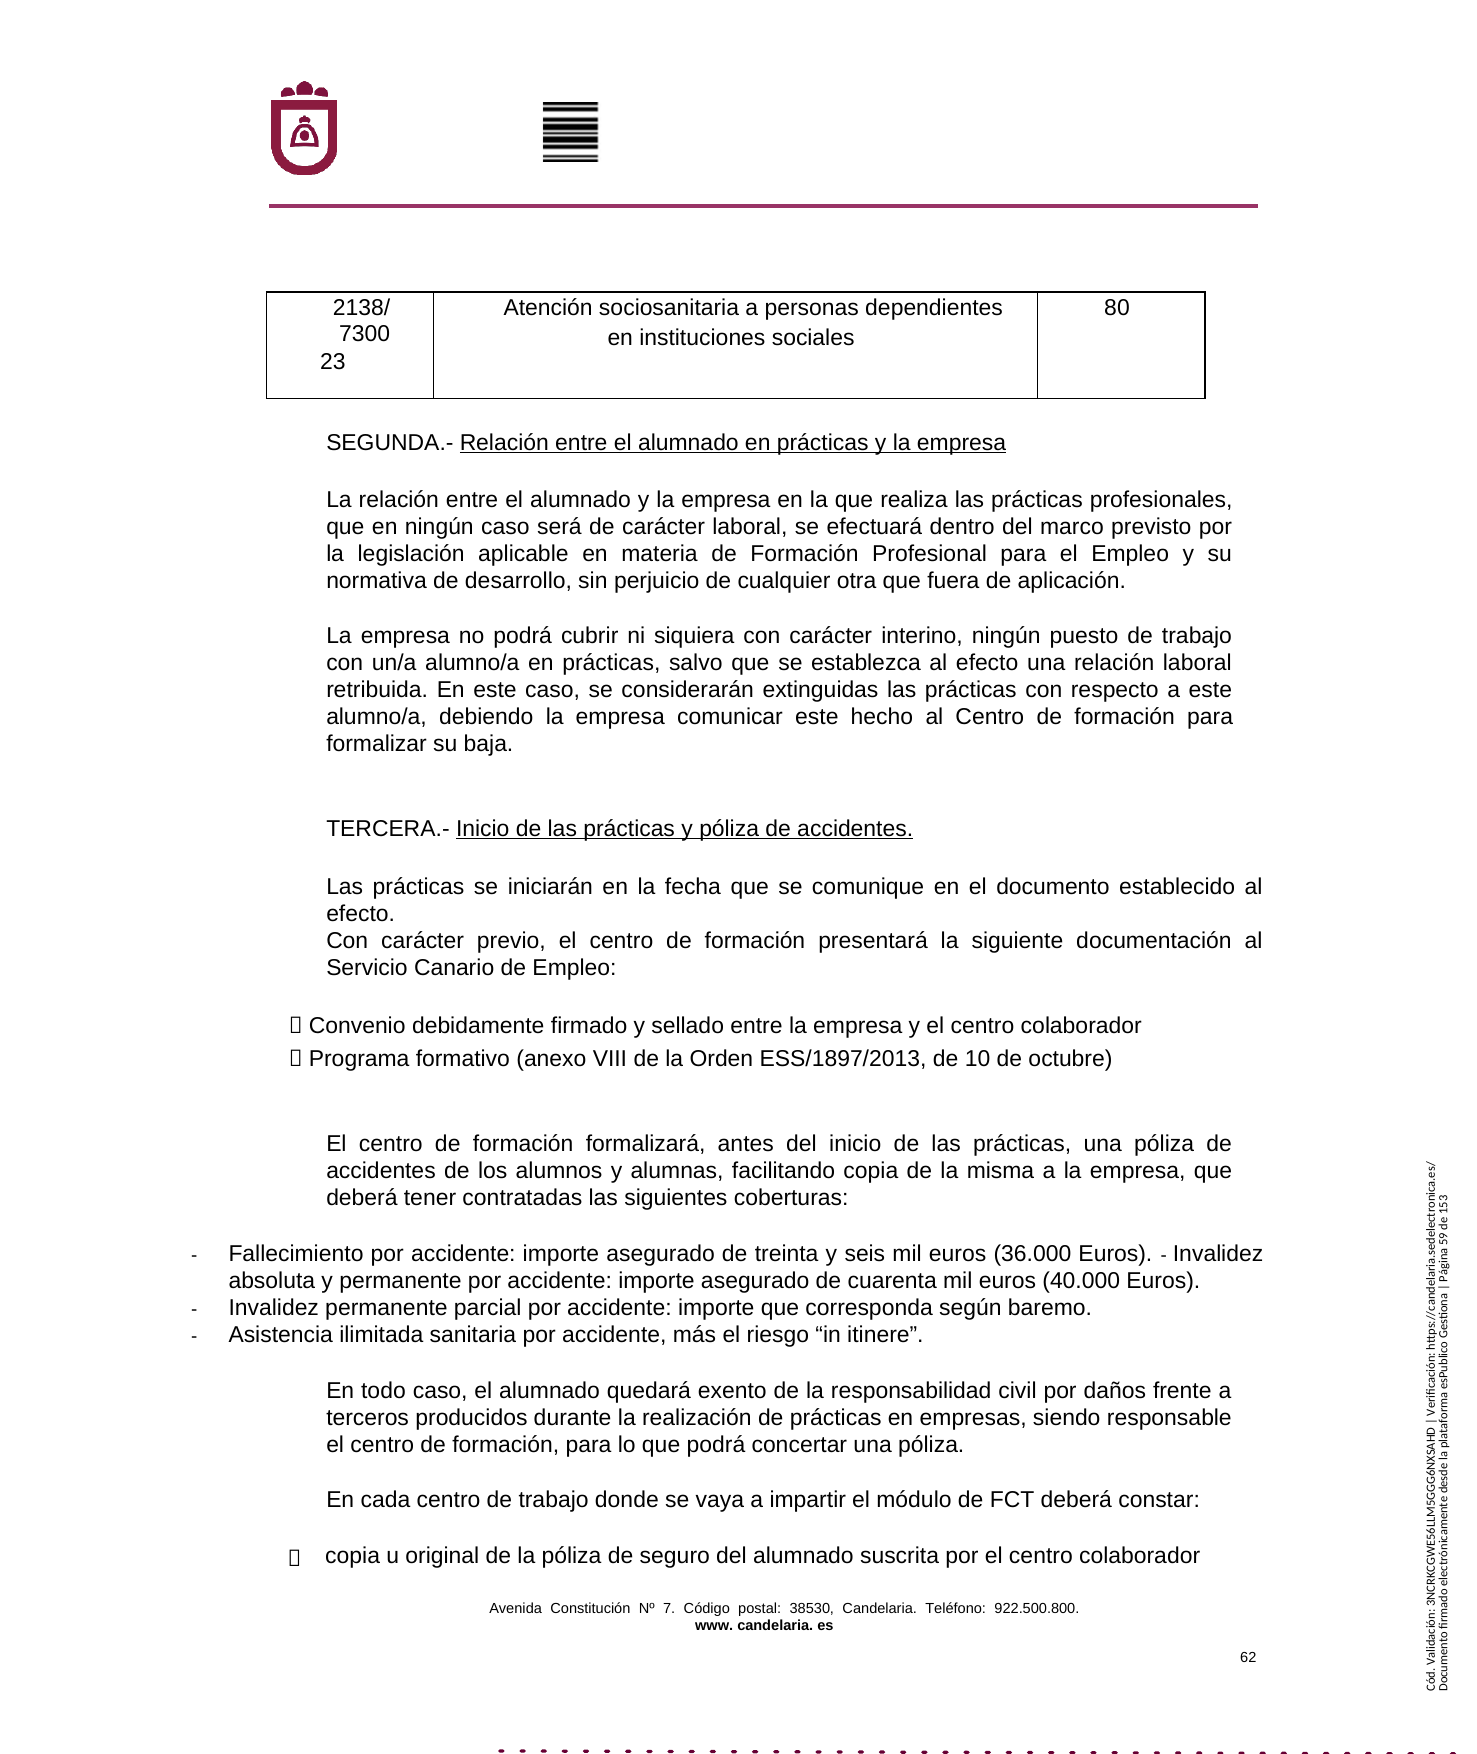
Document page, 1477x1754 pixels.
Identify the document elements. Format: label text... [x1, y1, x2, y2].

text Las prácticas se iniciarán en la fecha que se comunique en el documento establecido al efecto. [326, 873, 1263, 926]
list Invalidez permanente parcial por accidente: importe que corresponda según baremo. [191, 1294, 1263, 1320]
text En todo caso, el alumnado quedará exento de la responsabilidad civil por daños frente a terceros producidos durante la realización de prácticas en empresas, siendo responsable el centro de formación, para lo que podrá concertar una póliza. [326, 1377, 1232, 1457]
text La empresa no podrá cubrir ni siquiera con carácter interino, ningún puesto de trabajo con un/a alumno/a en prácticas, salvo que se establezca al efecto una relación laboral retribuida. En este caso, se considerarán extinguidas las prácticas con respecto a este alumno/a, debiendo la empresa comunicar este hecho al Centro de formación para formalizar su baja. [326, 622, 1233, 756]
list Asistencia ilimitada sanitaria por accidente, más el riesgo “in itinere”. [191, 1321, 1263, 1348]
text SEGUNDA.- Relación entre el alumnado en prácticas y la empresa [326, 427, 1270, 456]
text TERCERA.- Inicio de las prácticas y póliza de accidentes. [326, 813, 1270, 842]
text En cada centro de trabajo donde se vaya a impartir el módulo de FCT deberá constar: [326, 1486, 1263, 1512]
table_header copia u original de la póliza de seguro del alumnado suscrita por el centro colaborador [325, 1542, 1237, 1575]
table_cell Atención sociosanitaria a personas dependientes en instituciones sociales [434, 293, 1037, 398]
table_cell 80 [1038, 293, 1204, 398]
text La relación entre el alumnado y la empresa en la que realiza las prácticas profesionales, que en ningún caso será de carácter laboral, se efectuará dentro del marco previsto por la legislación aplicable en materia de Formación Profesional para el Empleo y su normativa de desarrollo, sin perjuicio de cualquier otra que fuera de aplicación. [326, 486, 1233, 593]
text El centro de formación formalizará, antes del inicio de las prácticas, una póliza de accidentes de los alumnos y alumnas, facilitando copia de la misma a la empresa, que deberá tener contratadas las siguientes coberturas: [326, 1130, 1233, 1211]
text Con carácter previo, el centro de formación presentará la siguiente documentación al Servicio Canario de Empleo: [326, 927, 1263, 980]
text  Programa formativo (anexo VIII de la Orden ESS/1897/2013, de 10 de octubre) [288, 1042, 1263, 1073]
table_cell 2138/ 7300 23 [267, 293, 433, 398]
text  Convenio debidamente firmado y sellado entre la empresa y el centro colaborador [288, 1009, 1263, 1041]
list Fallecimiento por accidente: importe asegurado de treinta y seis mil euros (36.000 Euros). - Invalidez absoluta y permanente por accidente: importe asegurado de cuarenta mil euros (40.000 Euros). [191, 1240, 1263, 1293]
table_header  [288, 1542, 325, 1575]
